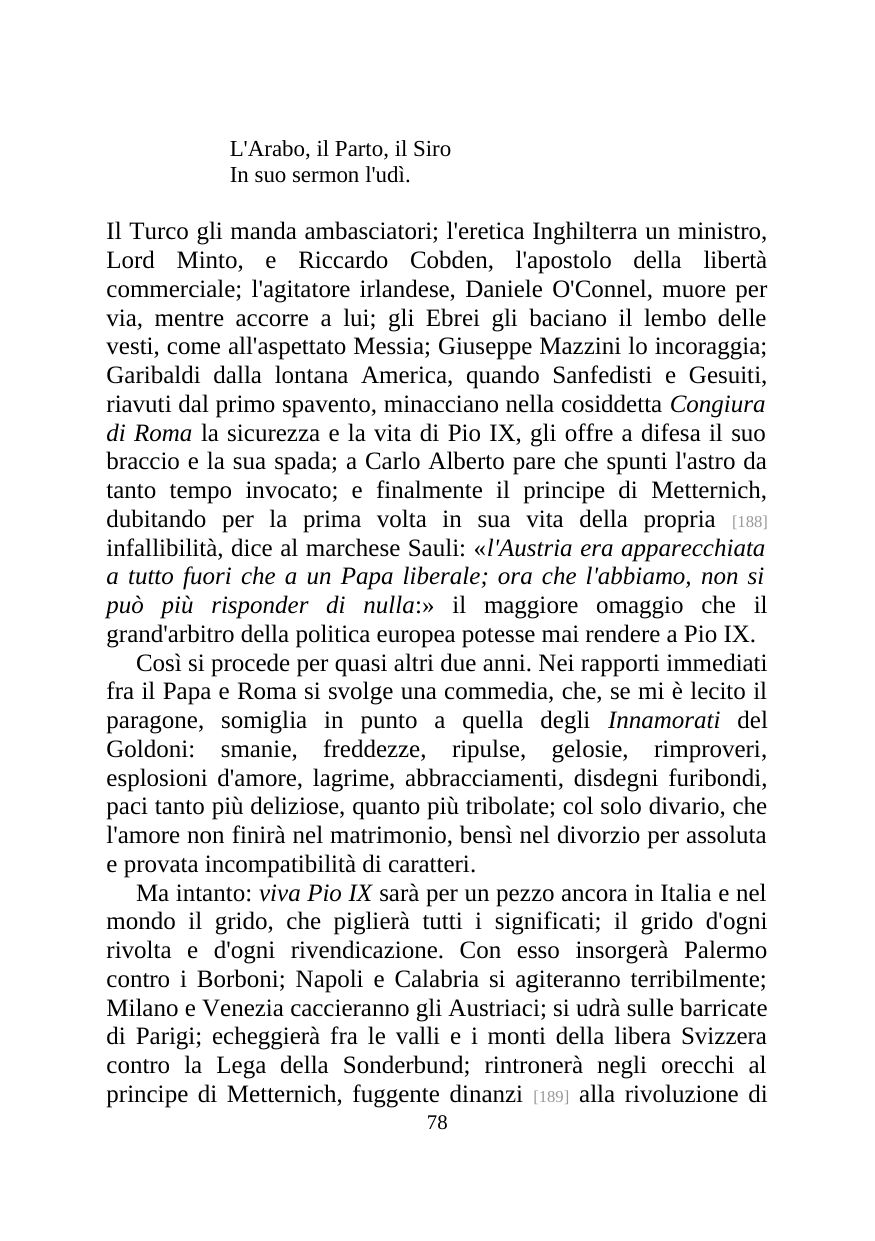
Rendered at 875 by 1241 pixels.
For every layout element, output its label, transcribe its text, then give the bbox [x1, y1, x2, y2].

text In suo sermon l'udì. [200, 161, 768, 188]
text Così si procede per quasi altri due anni. Nei rapporti immediati fra il Papa e Roma si svolge una commedia, che, se mi è lecito il paragone, somiglia in punto a quella degli Innamorati del Goldoni: smanie, freddezze, ripulse, gelosie, rimproveri, esplosioni d'amore, lagrime, abbracciamenti, disdegni furibondi, paci tanto più deliziose, quanto più tribolate; col solo divario, che l'amore non finirà nel matrimonio, bensì nel divorzio per assoluta e provata incompatibilità di caratteri. [106, 648, 768, 878]
text Il Turco gli manda ambasciatori; l'eretica Inghilterra un ministro, Lord Minto, e Riccardo Cobden, l'apostolo della libertà commerciale; l'agitatore irlandese, Daniele O'Connel, muore per via, mentre accorre a lui; gli Ebrei gli baciano il lembo delle vesti, come all'aspettato Messia; Giuseppe Mazzini lo incoraggia; Garibaldi dalla lontana America, quando Sanfedisti e Gesuiti, riavuti dal primo spavento, minacciano nella cosiddetta Congiura di Roma la sicurezza e la vita di Pio IX, gli offre a difesa il suo braccio e la sua spada; a Carlo Alberto pare che spunti l'astro da tanto tempo invocato; e finalmente il principe di Metternich, dubitando per la prima volta in sua vita della propria [188] infallibilità, dice al marchese Sauli: «l'Austria era apparecchiata a tutto fuori che a un Papa liberale; ora che l'abbiamo, non si può più risponder di nulla:» il maggiore omaggio che il grand'arbitro della politica europea potesse mai rendere a Pio IX. [106, 216, 768, 648]
text Ma intanto: viva Pio IX sarà per un pezzo ancora in Italia e nel mondo il grido, che piglierà tutti i significati; il grido d'ogni rivolta e d'ogni rivendicazione. Con esso insorgerà Palermo contro i Borboni; Napoli e Calabria si agiteranno terribilmente; Milano e Venezia caccieranno gli Austriaci; si udrà sulle barricate di Parigi; echeggierà fra le valli e i monti della libera Svizzera contro la Lega della Sonderbund; rintronerà negli orecchi al principe di Metternich, fuggente dinanzi [189] alla rivoluzione di [106, 878, 768, 1108]
text L'Arabo, il Parto, il Siro [200, 135, 768, 161]
